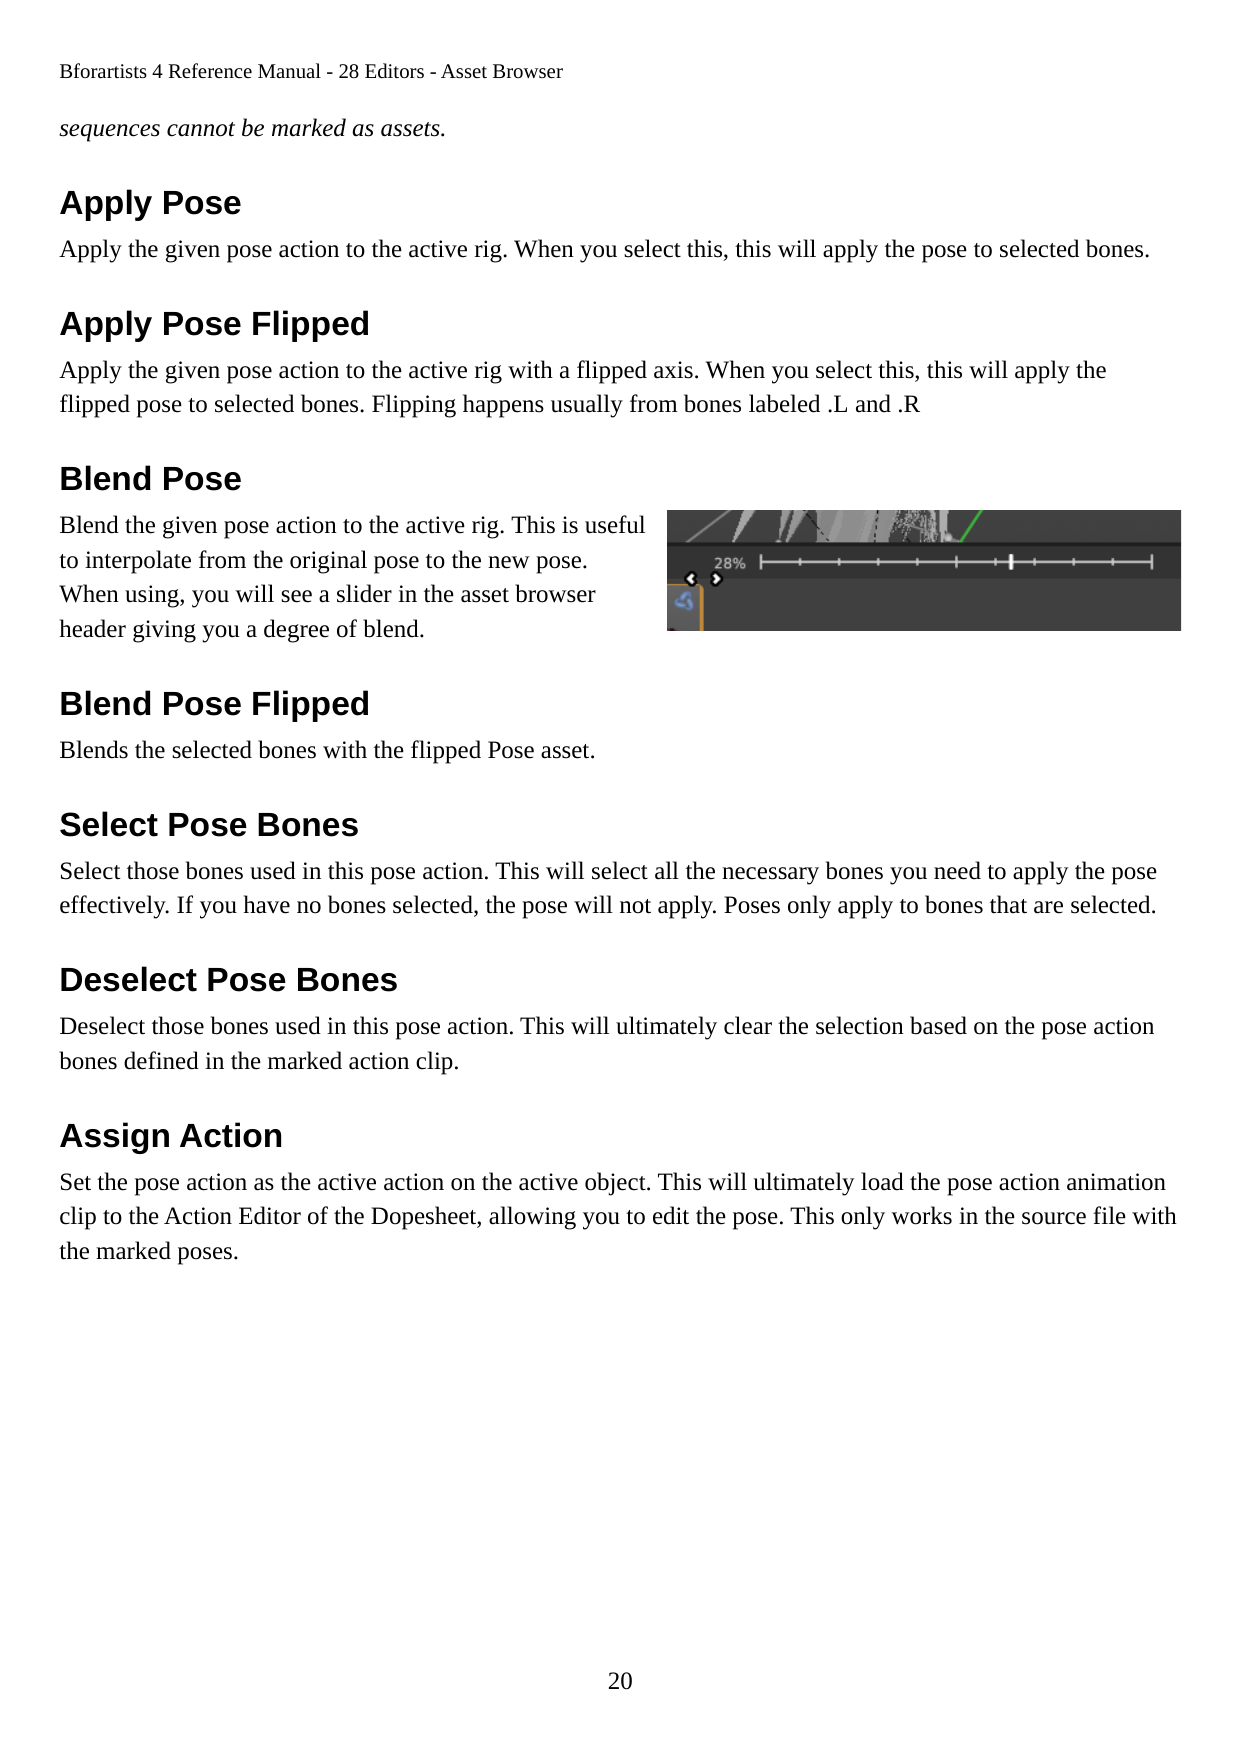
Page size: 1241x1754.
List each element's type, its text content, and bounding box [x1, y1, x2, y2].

text Deselect those bones used in this pose action. This will ultimately clear the selection based on the pose action bones defined in the marked action clip. [59, 1011, 1181, 1074]
subtitle Blend Pose Flipped [59, 683, 1181, 722]
subtitle Assign Action [59, 1116, 1181, 1154]
text Set the pose action as the active action on the active object. This will ultimately load the pose action animation clip to the Action Editor of the Dopesheet, allowing you to edit the pose. This only works in the source file with the marked poses. [59, 1167, 1181, 1264]
text Apply the given pose action to the active rig. When you select this, this will apply the pose to selected bones. [59, 234, 1181, 262]
picture [667, 510, 1182, 631]
subtitle Deselect Pose Bones [59, 960, 1181, 999]
subtitle Apply Pose Flipped [59, 303, 1181, 342]
subtitle Select Pose Bones [59, 804, 1181, 843]
subtitle Apply Pose [59, 182, 1181, 221]
text Apply the given pose action to the active rig with a flipped axis. When you select this, this will apply the flipped pose to selected bones. Flipping happens usually from bones labeled .L and .R [59, 355, 1181, 418]
text sequences cannot be marked as assets. [59, 113, 1181, 141]
subtitle Blend Pose [59, 459, 1181, 498]
text Select those bones used in this pose action. This will select all the necessary bones you need to apply the pose effectively. If you have no bones selected, the pose will not apply. Poses only apply to bones that are selected. [59, 856, 1181, 919]
text Blend the given pose action to the active rig. This is useful to interpolate from the original pose to the new pose. When using, you will see a slider in the asset browser header giving you a degree of blend. [59, 510, 1181, 642]
text Blends the selected bones with the flipped Pose asset. [59, 735, 1181, 763]
